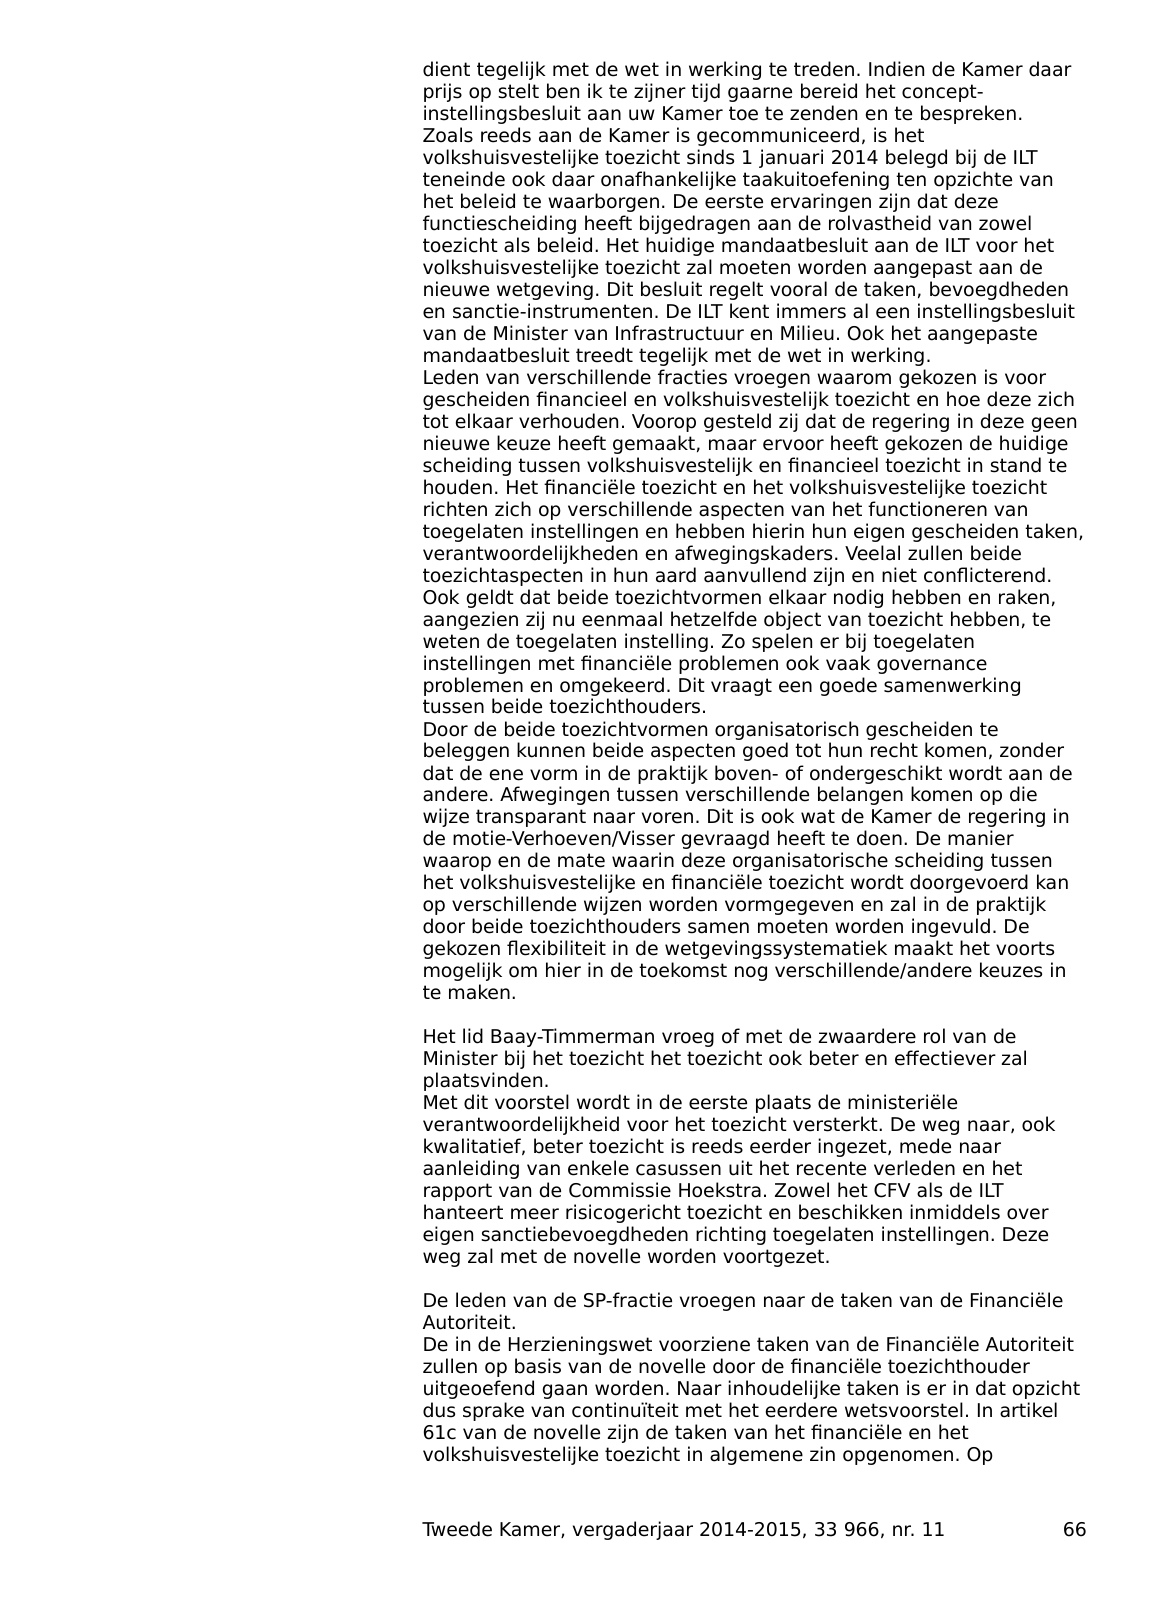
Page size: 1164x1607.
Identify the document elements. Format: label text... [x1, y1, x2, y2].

text De leden van de SP-fractie vroegen naar de taken van de Financiële Autoriteit. [422, 1290, 1087, 1334]
text dient tegelijk met de wet in werking te treden. Indien de Kamer daar prijs op stelt ben ik te zijner tijd gaarne bereid het concept-instellingsbesluit aan uw Kamer toe te zenden en te bespreken. [422, 59, 1087, 125]
text Met dit voorstel wordt in de eerste plaats de ministeriële verantwoordelijkheid voor het toezicht versterkt. De weg naar, ook kwalitatief, beter toezicht is reeds eerder ingezet, mede naar aanleiding van enkele casussen uit het recente verleden en het rapport van de Commissie Hoekstra. Zowel het CFV als de ILT hanteert meer risicogericht toezicht en beschikken inmiddels over eigen sanctiebevoegdheden richting toegelaten instellingen. Deze weg zal met de novelle worden voortgezet. [422, 1092, 1087, 1268]
text Het lid Baay-Timmerman vroeg of met de zwaardere rol van de Minister bij het toezicht het toezicht ook beter en effectiever zal plaatsvinden. [422, 1026, 1087, 1092]
text De in de Herzieningswet voorziene taken van de Financiële Autoriteit zullen op basis van de novelle door de financiële toezichthouder uitgeoefend gaan worden. Naar inhoudelijke taken is er in dat opzicht dus sprake van continuïteit met het eerdere wetsvoorstel. In artikel 61c van de novelle zijn de taken van het financiële en het volkshuisvestelijke toezicht in algemene zin opgenomen. Op [422, 1334, 1087, 1466]
text Zoals reeds aan de Kamer is gecommuniceerd, is het volkshuisvestelijke toezicht sinds 1 januari 2014 belegd bij de ILT teneinde ook daar onafhankelijke taakuitoefening ten opzichte van het beleid te waarborgen. De eerste ervaringen zijn dat deze functiescheiding heeft bijgedragen aan de rolvastheid van zowel toezicht als beleid. Het huidige mandaatbesluit aan de ILT voor het volkshuisvestelijke toezicht zal moeten worden aangepast aan de nieuwe wetgeving. Dit besluit regelt vooral de taken, bevoegdheden en sanctie-instrumenten. De ILT kent immers al een instellingsbesluit van de Minister van Infrastructuur en Milieu. Ook het aangepaste mandaatbesluit treedt tegelijk met de wet in werking. [422, 125, 1087, 367]
text Leden van verschillende fracties vroegen waarom gekozen is voor gescheiden financieel en volkshuisvestelijk toezicht en hoe deze zich tot elkaar verhouden. Voorop gesteld zij dat de regering in deze geen nieuwe keuze heeft gemaakt, maar ervoor heeft gekozen de huidige scheiding tussen volkshuisvestelijk en financieel toezicht in stand te houden. Het financiële toezicht en het volkshuisvestelijke toezicht richten zich op verschillende aspecten van het functioneren van toegelaten instellingen en hebben hierin hun eigen gescheiden taken, verantwoordelijkheden en afwegingskaders. Veelal zullen beide toezichtaspecten in hun aard aanvullend zijn en niet conflicterend. Ook geldt dat beide toezichtvormen elkaar nodig hebben en raken, aangezien zij nu eenmaal hetzelfde object van toezicht hebben, te weten de toegelaten instelling. Zo spelen er bij toegelaten instellingen met financiële problemen ook vaak governance problemen en omgekeerd. Dit vraagt een goede samenwerking tussen beide toezichthouders. [422, 367, 1087, 718]
text Door de beide toezichtvormen organisatorisch gescheiden te beleggen kunnen beide aspecten goed tot hun recht komen, zonder dat de ene vorm in de praktijk boven- of ondergeschikt wordt aan de andere. Afwegingen tussen verschillende belangen komen op die wijze transparant naar voren. Dit is ook wat de Kamer de regering in de motie-Verhoeven/Visser gevraagd heeft te doen. De manier waarop en de mate waarin deze organisatorische scheiding tussen het volkshuisvestelijke en financiële toezicht wordt doorgevoerd kan op verschillende wijzen worden vormgegeven en zal in de praktijk door beide toezichthouders samen moeten worden ingevuld. De gekozen flexibiliteit in de wetgevingssystematiek maakt het voorts mogelijk om hier in de toekomst nog verschillende/andere keuzes in te maken. [422, 718, 1087, 1004]
